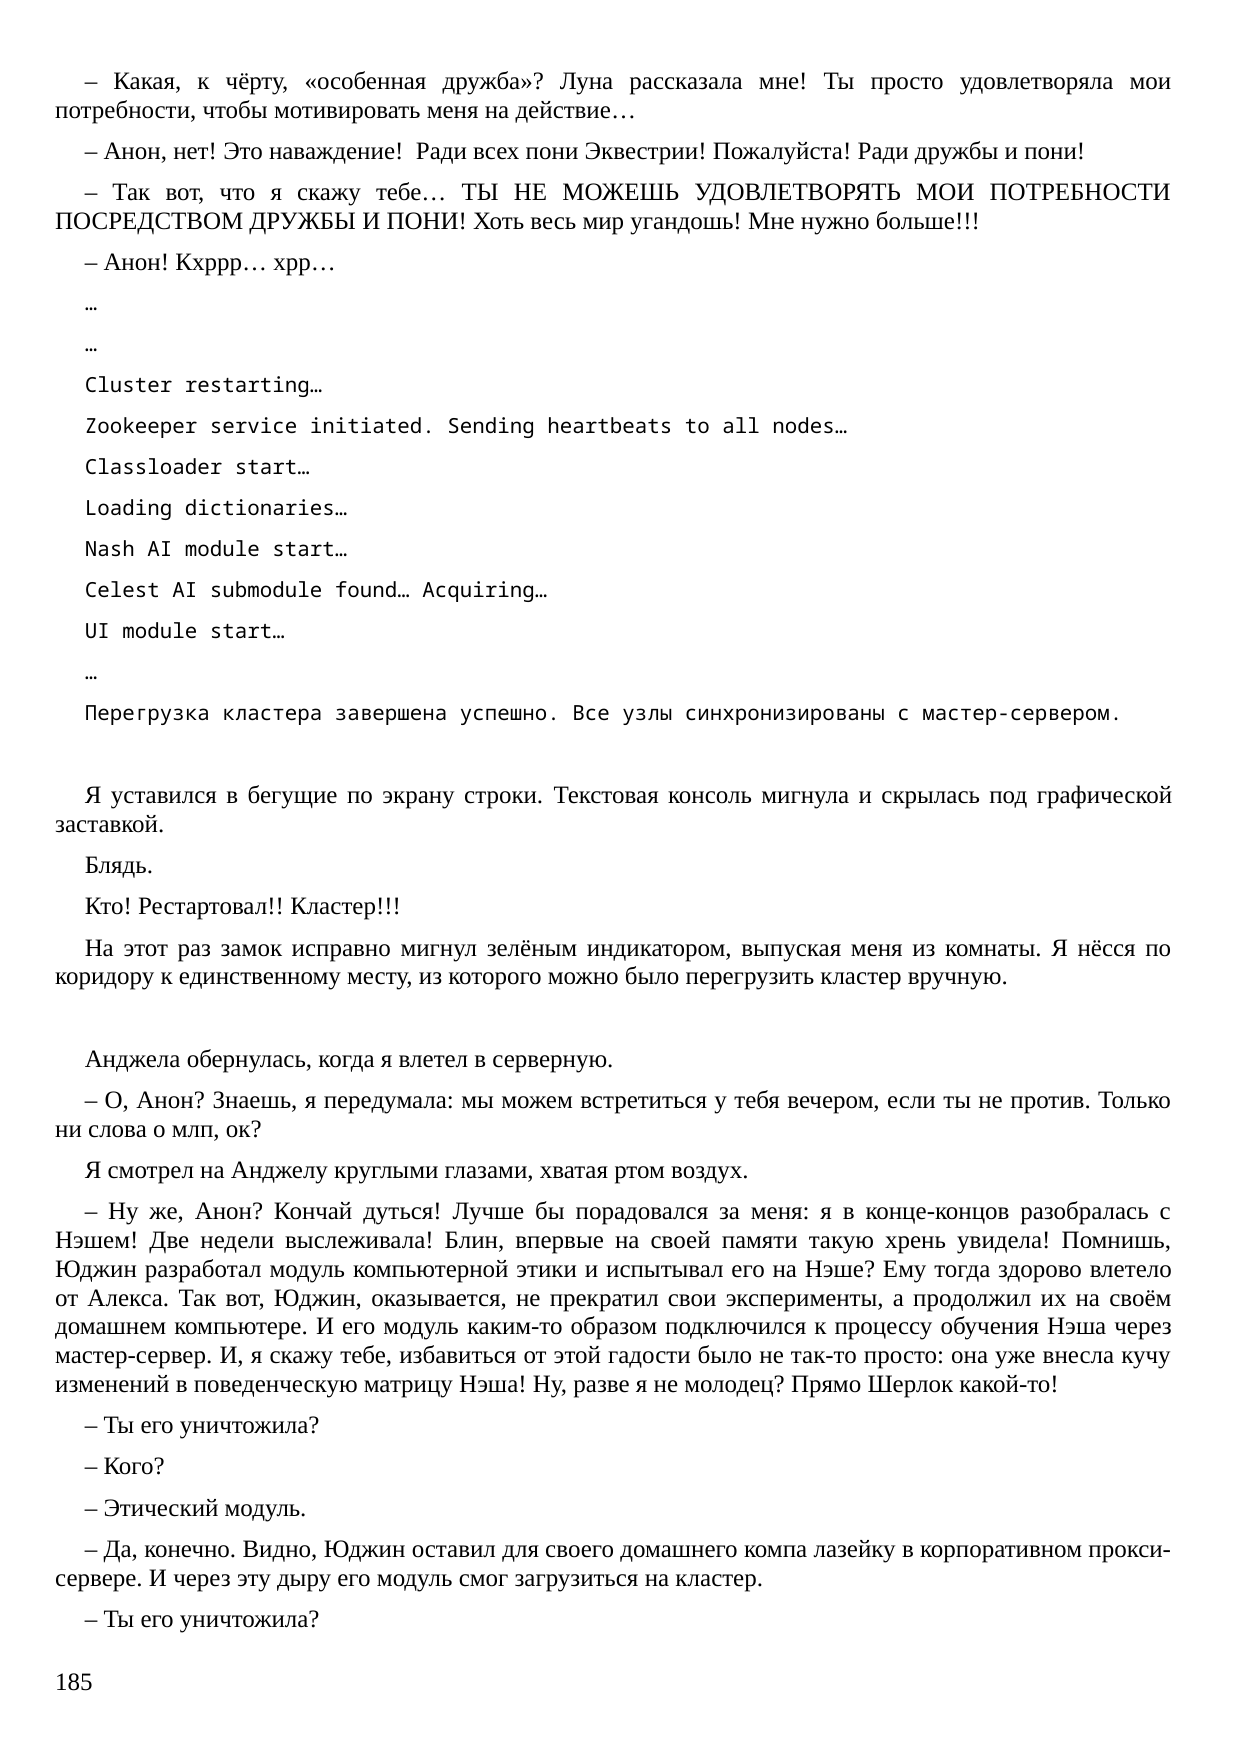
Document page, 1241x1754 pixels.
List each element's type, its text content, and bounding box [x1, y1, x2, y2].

text Classloader start… [55, 452, 1173, 481]
text Я уставился в бегущие по экрану строки. Текстовая консоль мигнула и скрылась под графической заставкой. [55, 780, 1173, 838]
text … [55, 657, 1173, 685]
text – Ты его уничтожила? [55, 1604, 1173, 1633]
text – Этический модуль. [55, 1493, 1173, 1521]
text Перегрузка кластера завершена успешно. Все узлы синхронизированы с мастер-сервером. [55, 698, 1173, 726]
text Cluster restarting… [55, 370, 1173, 399]
text … [55, 329, 1173, 358]
text – Ты его уничтожила? [55, 1410, 1173, 1439]
text Loading dictionaries… [55, 493, 1173, 522]
text – О, Анон? Знаешь, я передумала: мы можем встретиться у тебя вечером, если ты не против. Только ни слова о млп, ок? [55, 1085, 1173, 1143]
text На этот раз замок исправно мигнул зелёным индикатором, выпуская меня из комнаты. Я нёсся по коридору к единственному месту, из которого можно было перегрузить кластер вручную. [55, 933, 1173, 990]
text Анджела обернулась, когда я влетел в серверную. [55, 1044, 1173, 1073]
text Nash AI module start… [55, 534, 1173, 563]
text – Анон, нет! Это наваждение! Ради всех пони Эквестрии! Пожалуйста! Ради дружбы и пони! [55, 136, 1173, 165]
text … [55, 288, 1173, 317]
text – Так вот, что я скажу тебе… ТЫ НЕ МОЖЕШЬ УДОВЛЕТВОРЯТЬ МОИ ПОТРЕБНОСТИ ПОСРЕДСТВОМ ДРУЖБЫ И ПОНИ! Хоть весь мир угандошь! Мне нужно больше!!! [55, 177, 1173, 235]
text Zookeeper service initiated. Sending heartbeats to all nodes… [55, 411, 1173, 440]
text Кто! Рестартовал!! Кластер!!! [55, 891, 1173, 920]
text Celest AI submodule found… Acquiring… [55, 575, 1173, 603]
text UI module start… [55, 616, 1173, 644]
text – Ну же, Анон? Кончай дуться! Лучше бы порадовался за меня: я в конце-концов разобралась с Нэшем! Две недели выслеживала! Блин, впервые на своей памяти такую хрень увидела! Помнишь, Юджин разработал модуль компьютерной этики и испытывал его на Нэше? Ему тогда здорово влетело от Алекса. Так вот, Юджин, оказывается, не прекратил свои эксперименты, а продолжил их на своём домашнем компьютере. И его модуль каким-то образом подключился к процессу обучения Нэша через мастер-сервер. И, я скажу тебе, избавиться от этой гадости было не так-то просто: она уже внесла кучу изменений в поведенческую матрицу Нэша! Ну, разве я не молодец? Прямо Шерлок какой-то! [55, 1196, 1173, 1398]
text Блядь. [55, 850, 1173, 879]
text – Да, конечно. Видно, Юджин оставил для своего домашнего компа лазейку в корпоративном прокси-сервере. И через эту дыру его модуль смог загрузиться на кластер. [55, 1534, 1173, 1591]
text – Анон! Кхррр… хрр… [55, 247, 1173, 276]
text – Кого? [55, 1451, 1173, 1480]
text Я смотрел на Анджелу круглыми глазами, хватая ртом воздух. [55, 1155, 1173, 1184]
text – Какая, к чёрту, «особенная дружба»? Луна рассказала мне! Ты просто удовлетворяла мои потребности, чтобы мотивировать меня на действие… [55, 66, 1173, 123]
